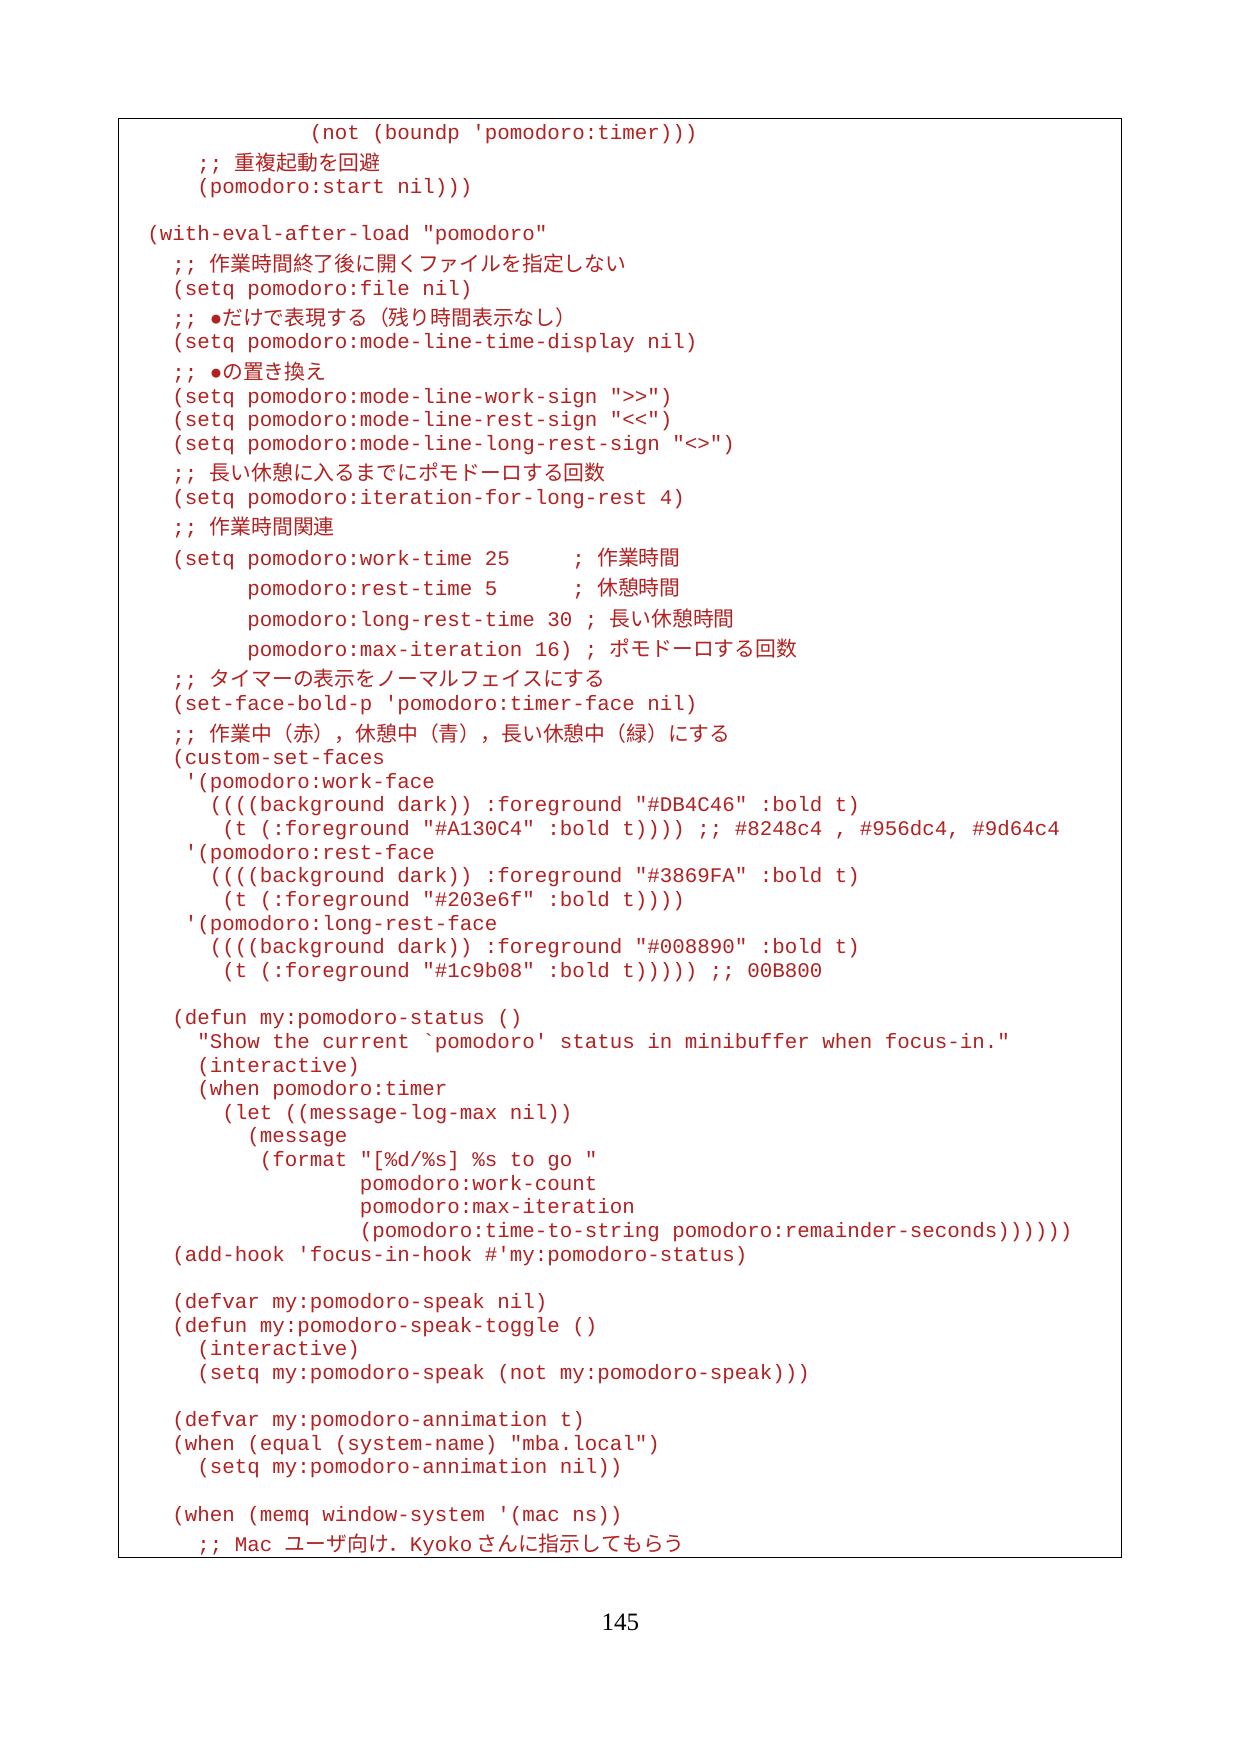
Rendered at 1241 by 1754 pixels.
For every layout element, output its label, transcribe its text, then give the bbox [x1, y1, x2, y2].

text (let ((message-log-max nil)) [119, 1098, 1121, 1122]
text (when pomodoro:timer [119, 1074, 1121, 1098]
text (message [119, 1122, 1121, 1145]
text '(pomodoro:work-face [119, 767, 1121, 791]
text ;; ●の置き換え [119, 351, 1121, 382]
text "Show the current `pomodoro' status in minibuffer when focus-in." [119, 1027, 1121, 1051]
text ;; タイマーの表示をノーマルフェイスにする [119, 659, 1121, 689]
text (setq pomodoro:mode-line-time-display nil) [119, 328, 1121, 351]
text ;; ●だけで表現する（残り時間表示なし） [119, 297, 1121, 328]
text (set-face-bold-p 'pomodoro:timer-face nil) [119, 689, 1121, 713]
text (format "[%d/%s] %s to go " [119, 1145, 1121, 1169]
text ((((background dark)) :foreground "#DB4C46" :bold t) [119, 791, 1121, 814]
text (t (:foreground "#1c9b08" :bold t))))) ;; 00B800 [119, 956, 1121, 980]
text pomodoro:max-iteration [119, 1192, 1121, 1216]
text '(pomodoro:long-rest-face [119, 909, 1121, 932]
text pomodoro:rest-time 5 ; 休憩時間 [119, 567, 1121, 598]
text (setq pomodoro:iteration-for-long-rest 4) [119, 483, 1121, 507]
text '(pomodoro:rest-face [119, 838, 1121, 861]
text (when (equal (system-name) "mba.local") [119, 1429, 1121, 1453]
text ;; Mac ユーザ向け．Kyokoさんに指示してもらう [119, 1523, 1121, 1557]
text (not (boundp 'pomodoro:timer))) [119, 119, 1121, 142]
text (interactive) [119, 1051, 1121, 1074]
text ;; 作業中（赤），休憩中（青），長い休憩中（緑）にする [119, 713, 1121, 743]
text (defvar my:pomodoro-annimation t) [119, 1405, 1121, 1429]
text (setq pomodoro:file nil) [119, 273, 1121, 297]
text (add-hook 'focus-in-hook #'my:pomodoro-status) [119, 1240, 1121, 1263]
text pomodoro:work-count [119, 1169, 1121, 1192]
text (setq pomodoro:mode-line-long-rest-sign "<>") [119, 429, 1121, 453]
text pomodoro:max-iteration 16) ; ポモドーロする回数 [119, 628, 1121, 659]
text (setq my:pomodoro-annimation nil)) [119, 1453, 1121, 1476]
text (t (:foreground "#A130C4" :bold t)))) ;; #8248c4 , #956dc4, #9d64c4 [119, 814, 1121, 838]
text ;; 作業時間関連 [119, 507, 1121, 537]
text (defun my:pomodoro-status () [119, 1003, 1121, 1027]
text (pomodoro:time-to-string pomodoro:remainder-seconds)))))) [119, 1216, 1121, 1240]
text (defvar my:pomodoro-speak nil) [119, 1287, 1121, 1311]
text (defun my:pomodoro-speak-toggle () [119, 1311, 1121, 1334]
text pomodoro:long-rest-time 30 ; 長い休憩時間 [119, 598, 1121, 628]
text ;; 重複起動を回避 [119, 142, 1121, 172]
text (with-eval-after-load "pomodoro" [119, 219, 1121, 243]
text (pomodoro:start nil))) [119, 172, 1121, 196]
text ;; 作業時間終了後に開くファイルを指定しない [119, 243, 1121, 273]
text (when (memq window-system '(mac ns)) [119, 1500, 1121, 1523]
text ((((background dark)) :foreground "#008890" :bold t) [119, 932, 1121, 956]
text (setq my:pomodoro-speak (not my:pomodoro-speak))) [119, 1358, 1121, 1382]
text (custom-set-faces [119, 743, 1121, 767]
text ((((background dark)) :foreground "#3869FA" :bold t) [119, 861, 1121, 885]
text (setq pomodoro:mode-line-work-sign ">>") [119, 382, 1121, 405]
text (setq pomodoro:work-time 25 ; 作業時間 [119, 537, 1121, 567]
text ;; 長い休憩に入るまでにポモドーロする回数 [119, 453, 1121, 483]
text (interactive) [119, 1334, 1121, 1358]
text (setq pomodoro:mode-line-rest-sign "<<") [119, 405, 1121, 429]
text (t (:foreground "#203e6f" :bold t)))) [119, 885, 1121, 909]
